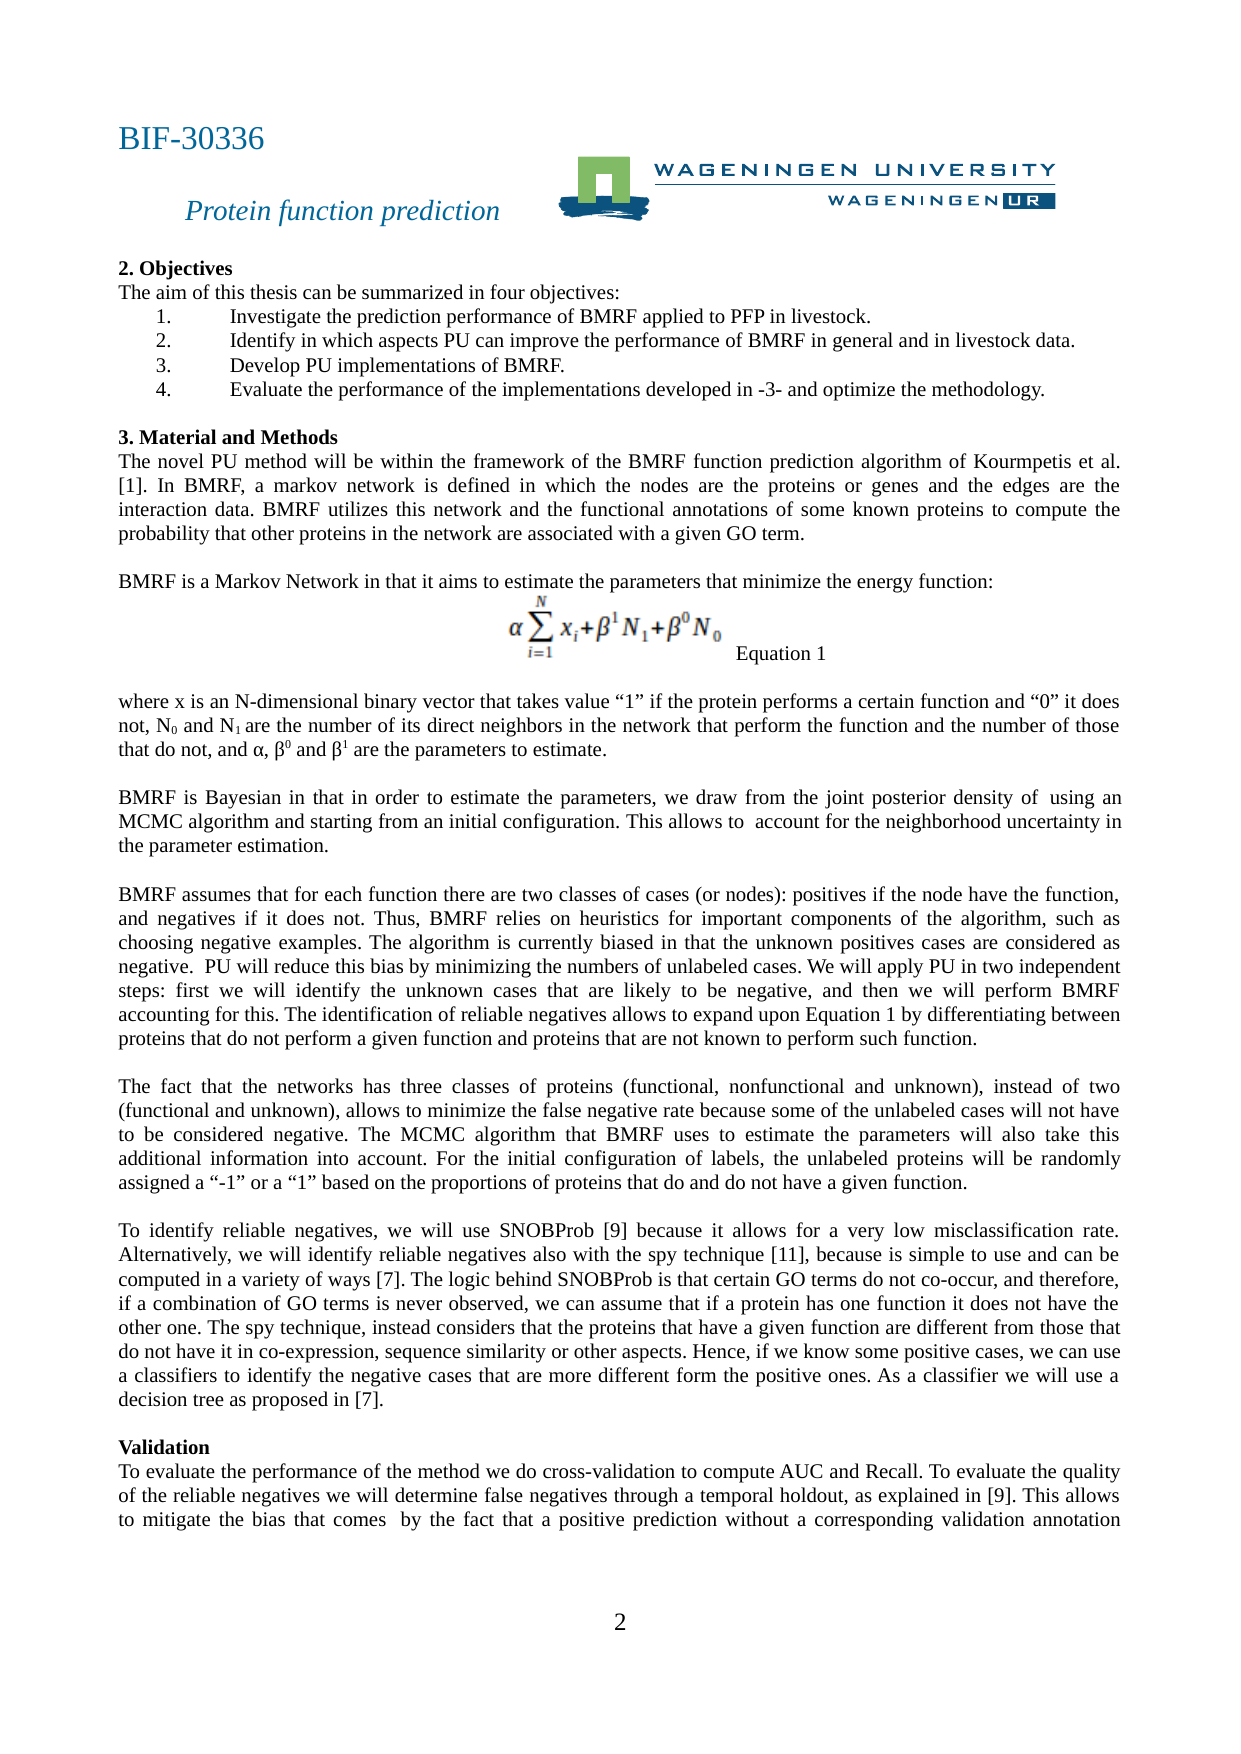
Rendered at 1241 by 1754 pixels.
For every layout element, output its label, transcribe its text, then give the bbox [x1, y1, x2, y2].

text To evaluate the performance of the method we do cross-validation to compute AUC and Recall. To evaluate the quality of the reliable negatives we will determine false negatives through a temporal holdout, as explained in [9]. This allows to mitigate the bias that comes by the fact that a positive prediction without a corresponding validation annotation [118, 1459, 1122, 1531]
text 2. Objectives [118, 256, 1122, 280]
text 3. Material and Methods [118, 425, 1122, 449]
list Develop PU implementations of BMRF. [156, 352, 1122, 377]
list Identify in which aspects PU can improve the performance of BMRF in general and in livestock data. [156, 328, 1122, 352]
text BMRF is Bayesian in that in order to estimate the parameters, we draw from the joint posterior density of using an MCMC algorithm and starting from an initial configuration. This allows to account for the neighborhood uncertainty in the parameter estimation. [118, 785, 1122, 857]
list Evaluate the performance of the implementations developed in -3- and optimize the methodology. [156, 377, 1122, 401]
text The fact that the networks has three classes of proteins (functional, nonfunctional and unknown), instead of two (functional and unknown), allows to minimize the false negative rate because some of the unlabeled cases will not have to be considered negative. The MCMC algorithm that BMRF uses to estimate the parameters will also take this additional information into account. For the initial configuration of labels, the unlabeled proteins will be randomly assigned a “-1” or a “1” based on the proportions of proteins that do and do not have a given function. [118, 1074, 1122, 1194]
list Investigate the prediction performance of BMRF applied to PFP in livestock. [156, 304, 1122, 328]
text BMRF is a Markov Network in that it aims to estimate the parameters that minimize the energy function: [118, 569, 1122, 593]
picture [503, 593, 726, 661]
text To identify reliable negatives, we will use SNOBProb [9] because it allows for a very low misclassification rate. Alternatively, we will identify reliable negatives also with the spy technique [11], because is simple to use and can be computed in a variety of ways [7]. The logic behind SNOBProb is that certain GO terms do not co-occur, and therefore, if a combination of GO terms is never observed, we can assume that if a protein has one function it does not have the other one. The spy technique, instead considers that the proteins that have a given function are different from those that do not have it in co-expression, sequence similarity or other aspects. Hence, if we know some positive cases, we can use a classifiers to identify the negative cases that are more different form the positive ones. As a classifier we will use a decision tree as proposed in [7]. [118, 1218, 1122, 1411]
text where x is an N-dimensional binary vector that takes value “1” if the protein performs a certain function and “0” it does not, N0 and N1 are the number of its direct neighbors in the network that perform the function and the number of those that do not, and α, β0 and β1 are the parameters to estimate. [118, 689, 1122, 761]
text The novel PU method will be within the framework of the BMRF function prediction algorithm of Kourmpetis et al. [1]. In BMRF, a markov network is defined in which the nodes are the proteins or genes and the edges are the interaction data. BMRF utilizes this network and the functional annotations of some known proteins to compute the probability that other proteins in the network are associated with a given GO term. [118, 449, 1122, 545]
text Equation 1 [118, 593, 1122, 665]
text The aim of this thesis can be summarized in four objectives: [118, 280, 1122, 304]
text BMRF assumes that for each function there are two classes of cases (or nodes): positives if the node have the function, and negatives if it does not. Thus, BMRF relies on heuristics for important components of the algorithm, such as choosing negative examples. The algorithm is currently biased in that the unknown positives cases are considered as negative. PU will reduce this bias by minimizing the numbers of unlabeled cases. We will apply PU in two independent steps: first we will identify the unknown cases that are likely to be negative, and then we will perform BMRF accounting for this. The identification of reliable negatives allows to expand upon Equation 1 by differentiating between proteins that do not perform a given function and proteins that are not known to perform such function. [118, 881, 1122, 1050]
text Validation [118, 1435, 1122, 1459]
